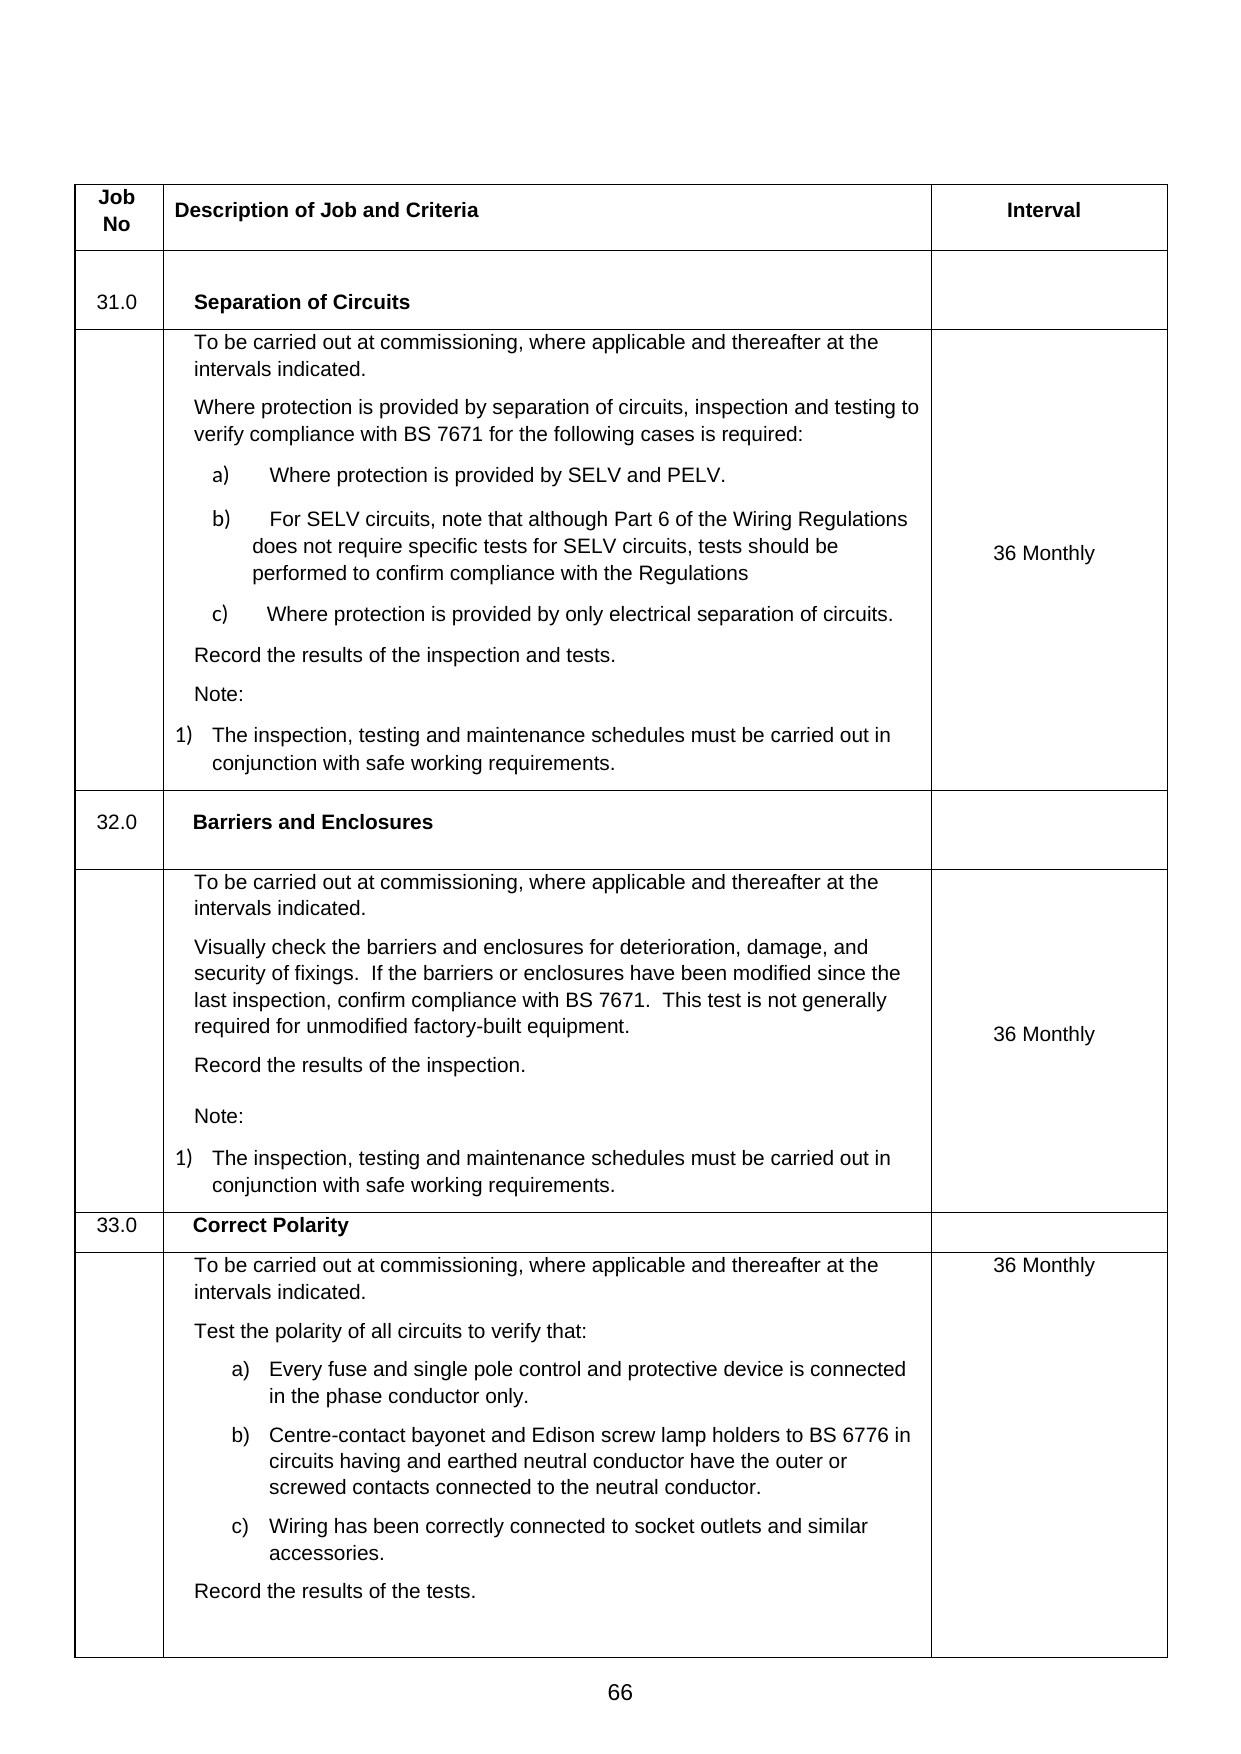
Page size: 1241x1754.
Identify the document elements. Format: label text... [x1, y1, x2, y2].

table_cell [76, 870, 163, 1212]
table_cell [932, 251, 1167, 329]
table_cell [932, 791, 1167, 868]
table_cell Barriers and Enclosures [164, 791, 931, 868]
table_cell 32.0 [76, 791, 163, 868]
table_cell To be carried out at commissioning, where applicable and thereafter at the intervals indicated. Test the polarity of all circuits to verify that: Every fuse and single pole control and protective device is connected in the phase conductor only. Centre-contact bayonet and Edison screw lamp holders to BS 6776 in circuits having and earthed neutral conductor have the outer or screwed contacts connected to the neutral conductor. Wiring has been correctly connected to socket outlets and similar accessories. Record the results of the tests. [164, 1253, 931, 1657]
table_cell Separation of Circuits [164, 251, 931, 329]
table_cell Correct Polarity [164, 1213, 931, 1252]
table_header Job No [76, 185, 163, 250]
table_cell [76, 330, 163, 790]
table_cell 36 Monthly [932, 1253, 1167, 1657]
table_cell 33.0 [76, 1213, 163, 1252]
table_cell 36 Monthly [932, 870, 1167, 1212]
table_header Interval [932, 185, 1167, 250]
table_cell To be carried out at commissioning, where applicable and thereafter at the intervals indicated. Where protection is provided by separation of circuits, inspection and testing to verify compliance with BS 7671 for the following cases is required: Where protection is provided by SELV and PELV. For SELV circuits, note that although Part 6 of the Wiring Regulations does not require specific tests for SELV circuits, tests should be performed to confirm compliance with the Regulations Where protection is provided by only electrical separation of circuits. Record the results of the inspection and tests. Note: The inspection, testing and maintenance schedules must be carried out in conjunction with safe working requirements. [164, 330, 931, 790]
table_header Description of Job and Criteria [164, 185, 931, 250]
table_cell [76, 1253, 163, 1657]
table_cell To be carried out at commissioning, where applicable and thereafter at the intervals indicated. Visually check the barriers and enclosures for deterioration, damage, and security of fixings. If the barriers or enclosures have been modified since the last inspection, confirm compliance with BS 7671. This test is not generally required for unmodified factory-built equipment. Record the results of the inspection. Note: The inspection, testing and maintenance schedules must be carried out in conjunction with safe working requirements. [164, 870, 931, 1212]
table_cell 31.0 [76, 251, 163, 329]
table_cell 36 Monthly [932, 330, 1167, 790]
table_cell [932, 1213, 1167, 1252]
